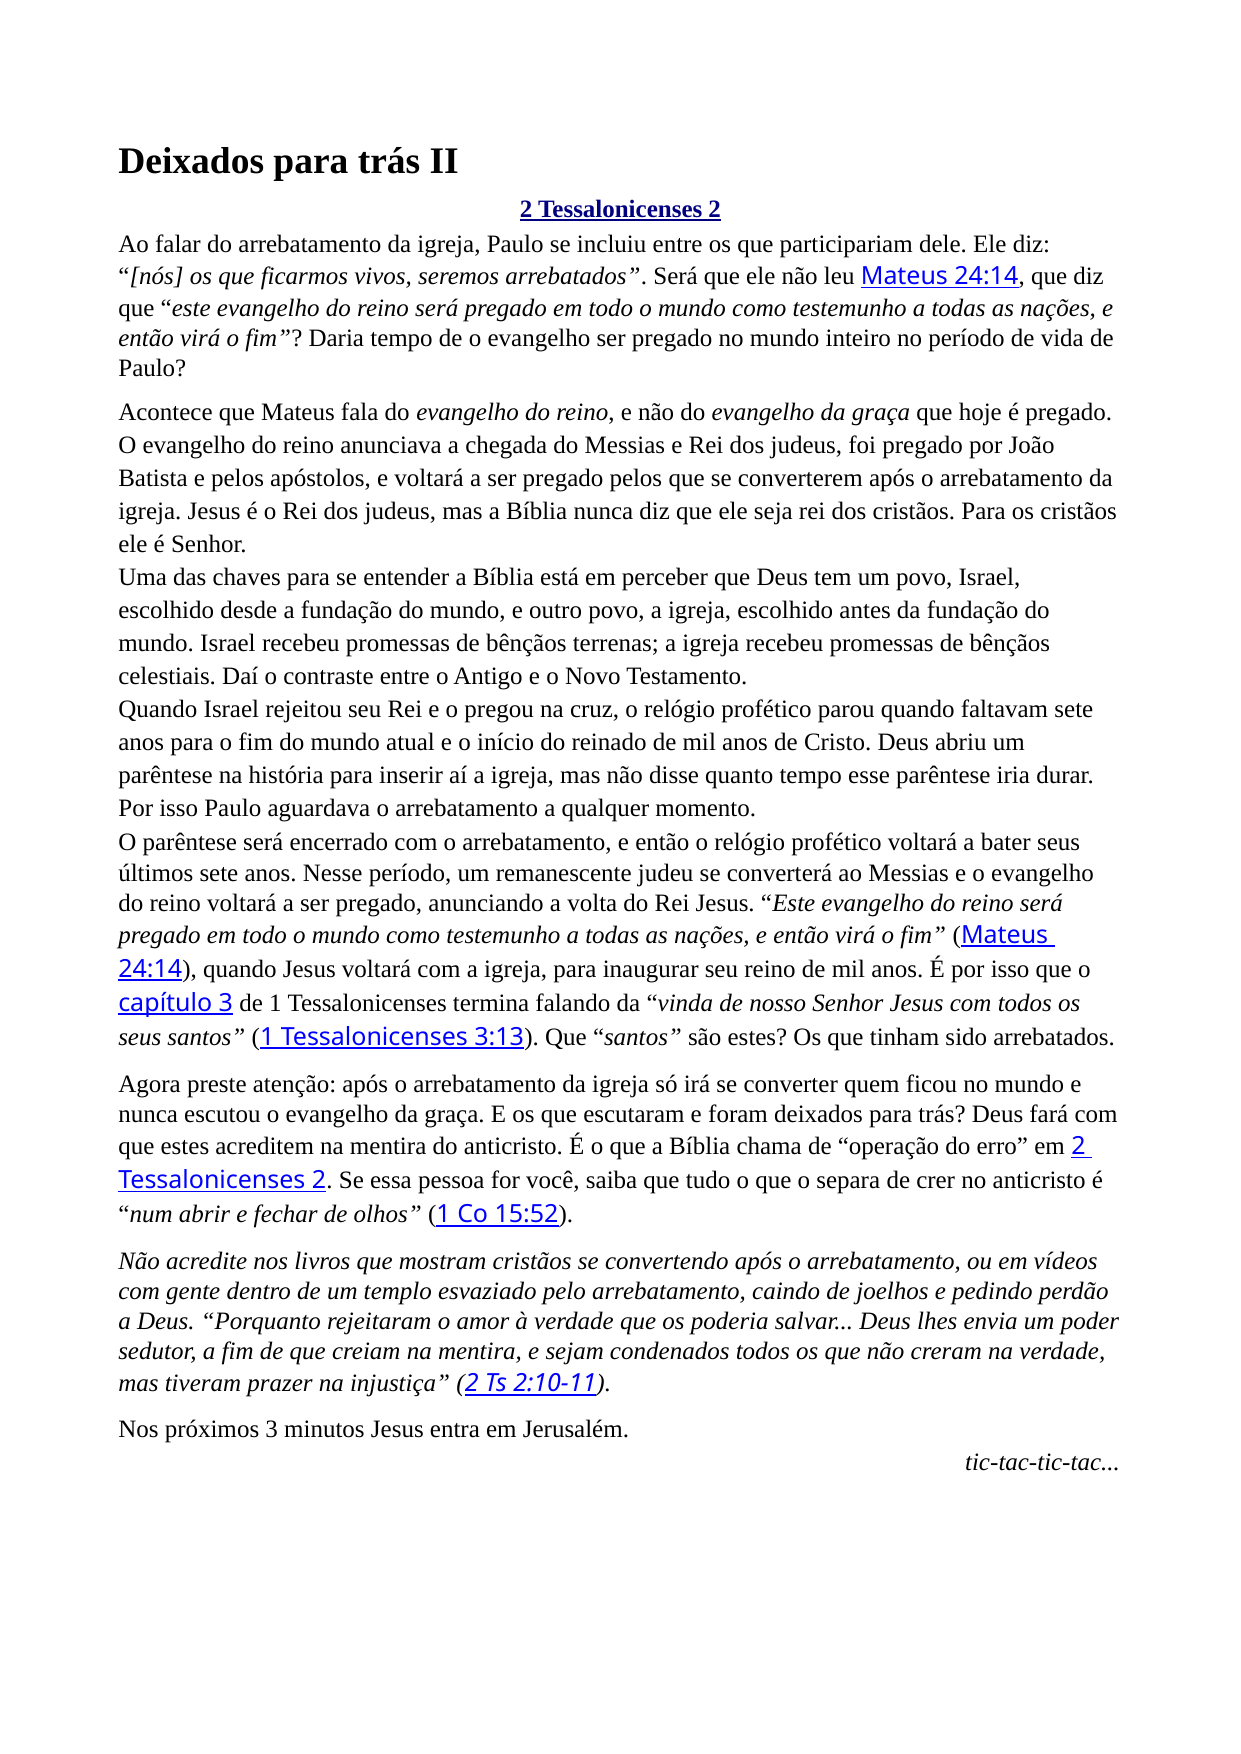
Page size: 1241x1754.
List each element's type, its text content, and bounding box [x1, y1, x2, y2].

text Acontece que Mateus fala do evangelho do reino, e não do evangelho da graça que hoje é pregado. O evangelho do reino anunciava a chegada do Messias e Rei dos judeus, foi pregado por João Batista e pelos apóstolos, e voltará a ser pregado pelos que se converterem após o arrebatamento da igreja. Jesus é o Rei dos judeus, mas a Bíblia nunca diz que ele seja rei dos cristãos. Para os cristãos ele é Senhor. [118, 397, 1122, 558]
subtitle Deixados para trás II [118, 139, 1122, 182]
text tic-tac-tic-tac... [118, 1447, 1122, 1476]
text Agora preste atenção: após o arrebatamento da igreja só irá se converter quem ficou no mundo e nunca escutou o evangelho da graça. E os que escutaram e foram deixados para trás? Deus fará com que estes acreditem na mentira do anticristo. É o que a Bíblia chama de “operação do erro” em 2 Tessalonicenses 2. Se essa pessoa for você, saiba que tudo o que o separa de crer no anticristo é “num abrir e fechar de olhos” (1 Co 15:52). [118, 1067, 1122, 1230]
text Ao falar do arrebatamento da igreja, Paulo se incluiu entre os que participariam dele. Ele diz: “[nós] os que ficarmos vivos, seremos arrebatados”. Será que ele não leu Mateus 24:14, que diz que “este evangelho do reino será pregado em todo o mundo como testemunho a todas as nações, e então virá o fim”? Daria tempo de o evangelho ser pregado no mundo inteiro no período de vida de Paulo? [118, 228, 1122, 382]
text Quando Israel rejeitou seu Rei e o pregou na cruz, o relógio profético parou quando faltavam sete anos para o fim do mundo atual e o início do reinado de mil anos de Cristo. Deus abriu um parêntese na história para inserir aí a igreja, mas não disse quanto tempo esse parêntese iria durar. Por isso Paulo aguardava o arrebatamento a qualquer momento. [118, 694, 1122, 822]
text 2 Tessalonicenses 2 [118, 194, 1122, 223]
text Nos próximos 3 minutos Jesus entra em Jerusalém. [118, 1414, 1122, 1443]
text Não acredite nos livros que mostram cristãos se convertendo após o arrebatamento, ou em vídeos com gente dentro de um templo esvaziado pelo arrebatamento, caindo de joelhos e pedindo perdão a Deus. “Porquanto rejeitaram o amor à verdade que os poderia salvar... Deus lhes envia um poder sedutor, a fim de que creiam na mentira, e sejam condenados todos os que não creram na verdade, mas tiveram prazer na injustiça” (2 Ts 2:10-11). [118, 1245, 1122, 1399]
text Uma das chaves para se entender a Bíblia está em perceber que Deus tem um povo, Israel, escolhido desde a fundação do mundo, e outro povo, a igreja, escolhido antes da fundação do mundo. Israel recebeu promessas de bênçãos terrenas; a igreja recebeu promessas de bênçãos celestiais. Daí o contraste entre o Antigo e o Novo Testamento. [118, 562, 1122, 690]
text O parêntese será encerrado com o arrebatamento, e então o relógio profético voltará a bater seus últimos sete anos. Nesse período, um remanescente judeu se converterá ao Messias e o evangelho do reino voltará a ser pregado, anunciando a volta do Rei Jesus. “Este evangelho do reino será pregado em todo o mundo como testemunho a todas as nações, e então virá o fim” (Mateus 24:14), quando Jesus voltará com a igreja, para inaugurar seu reino de mil anos. É por isso que o capítulo 3 de 1 Tessalonicenses termina falando da “vinda de nosso Senhor Jesus com todos os seus santos” (1 Tessalonicenses 3:13). Que “santos” são estes? Os que tinham sido arrebatados. [118, 826, 1122, 1053]
